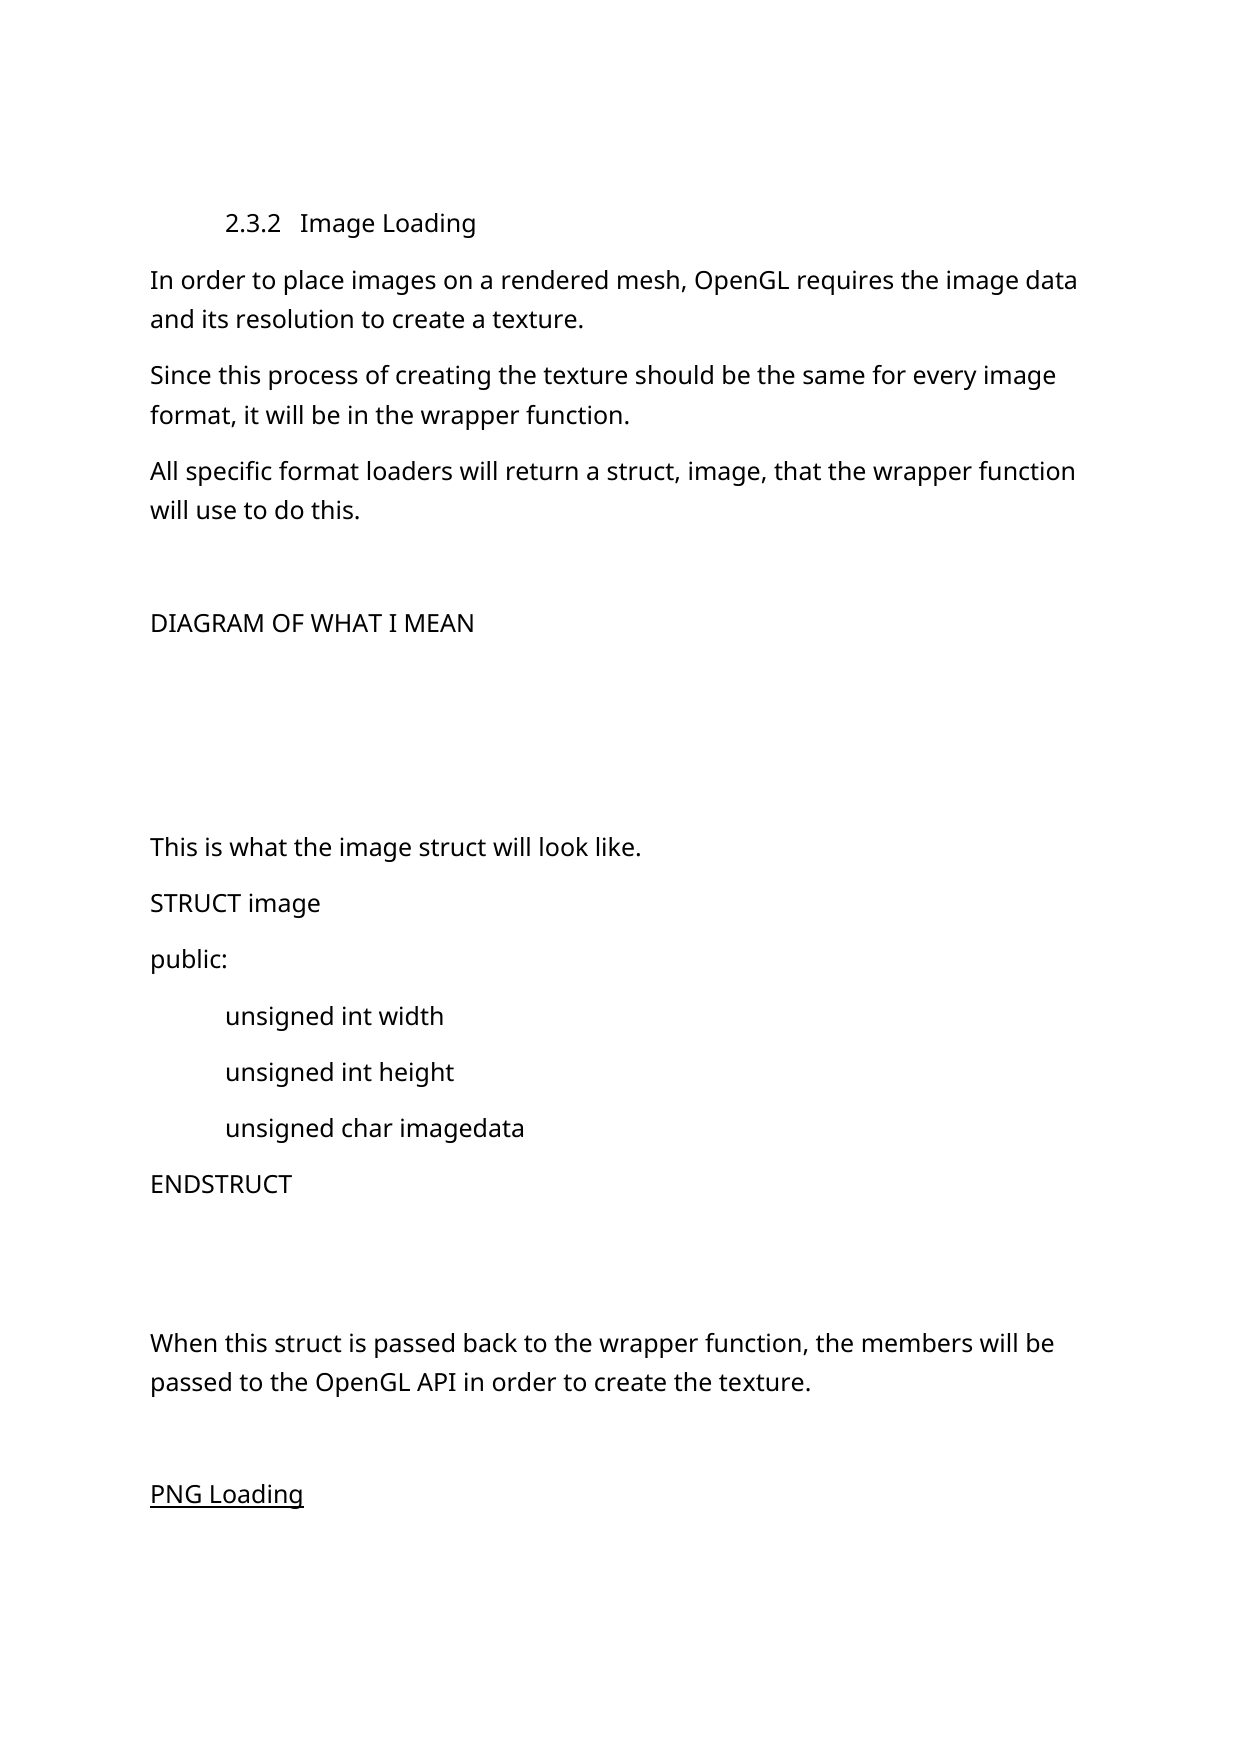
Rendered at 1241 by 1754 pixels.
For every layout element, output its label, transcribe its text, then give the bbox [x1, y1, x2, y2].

text unsigned int height [150, 1054, 1090, 1088]
text unsigned int width [150, 998, 1090, 1032]
text All specific format loaders will return a struct, image, that the wrapper function will use to do this. [150, 453, 1090, 527]
text public: [150, 942, 1090, 976]
text This is what the image struct will look like. [150, 830, 1090, 864]
text 2.3.2 Image Loading [150, 206, 1090, 240]
text DIAGRAM OF WHAT I MEAN [150, 605, 1090, 639]
text STRUCT image [150, 886, 1090, 920]
text When this struct is passed back to the wrapper function, the members will be passed to the OpenGL API in order to create the texture. [150, 1325, 1090, 1399]
text PNG Loading [150, 1477, 1090, 1511]
text unsigned char imagedata [150, 1111, 1090, 1145]
text Since this process of creating the texture should be the same for every image format, it will be in the wrapper function. [150, 358, 1090, 431]
text In order to place images on a rendered mesh, OpenGL requires the image data and its resolution to create a texture. [150, 262, 1090, 336]
text ENDSTRUCT [150, 1167, 1090, 1201]
